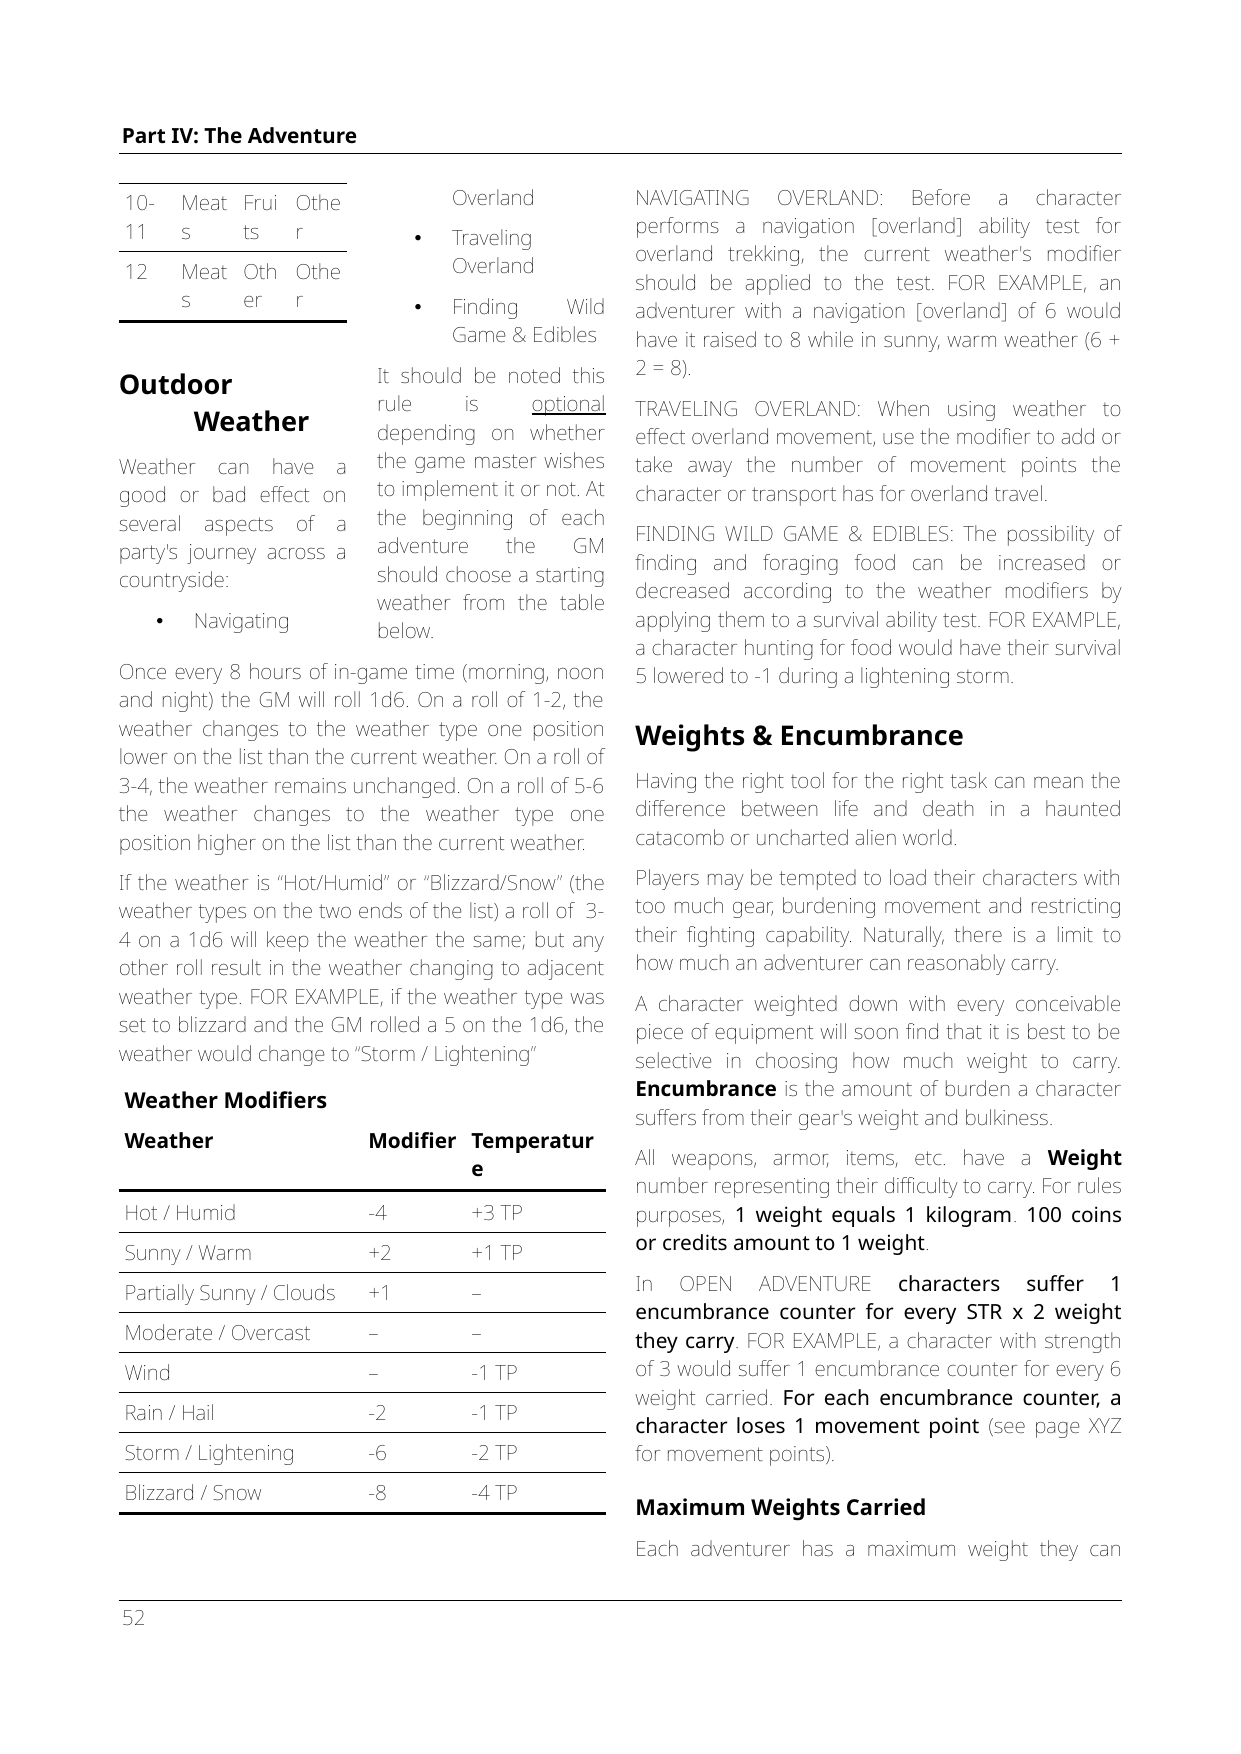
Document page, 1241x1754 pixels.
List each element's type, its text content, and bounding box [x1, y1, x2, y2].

table_cell -2 [362, 1393, 465, 1432]
table_cell +3 TP [465, 1192, 606, 1232]
table_cell Meats [176, 252, 237, 319]
text It should be noted this rule is optional depending on whether the game master wishes to implement it or not. At the beginning of each adventure the GM should choose a starting weather from the table below. [377, 361, 605, 645]
table_cell -4 [362, 1192, 465, 1232]
table_cell +1 [362, 1273, 465, 1312]
table_cell Temperature [465, 1120, 606, 1189]
table_header Weather Modifiers [119, 1079, 606, 1120]
text NAVIGATING OVERLAND: Before a character performs a navigation [overland] ability test for overland trekking, the current weather's modifier should be applied to the test. FOR EXAMPLE, an adventurer with a navigation [overland] of 6 would have it raised to 8 while in sunny, warm weather (6 + 2 = 8). [635, 183, 1122, 382]
table_cell Other [237, 252, 290, 319]
text Weather can have a good or bad effect on several aspects of a party's journey across a countryside: [118, 452, 347, 594]
table_cell 12 [119, 252, 176, 319]
table_cell Wind [119, 1353, 362, 1392]
table_cell Weather [119, 1120, 362, 1189]
table_cell – [465, 1273, 606, 1312]
table_cell Sunny / Warm [119, 1233, 362, 1272]
text Each adventurer has a maximum weight they can [635, 1534, 1122, 1562]
text If the weather is “Hot/Humid” or “Blizzard/Snow” (the weather types on the two ends of the list) a roll of 3-4 on a 1d6 will keep the weather the same; but any other roll result in the weather changing to adjacent weather type. FOR EXAMPLE, if the weather type was set to blizzard and the GM rolled a 5 on the 1d6, the weather would change to “Storm / Lightening” [118, 868, 605, 1067]
table_cell -6 [362, 1433, 465, 1472]
text TRAVELING OVERLAND: When using weather to effect overland movement, use the modifier to add or take away the number of movement points the character or transport has for overland travel. [635, 394, 1122, 507]
table_cell -1 TP [465, 1393, 606, 1432]
table_cell – [362, 1353, 465, 1392]
table_cell Blizzard / Snow [119, 1473, 362, 1512]
text Maximum Weights Carried [635, 1492, 1122, 1522]
list Navigating [156, 606, 347, 634]
table_cell Moderate / Overcast [119, 1313, 362, 1352]
table_cell 10-11 [119, 184, 176, 251]
table_cell Other [290, 252, 347, 319]
table_cell Other [290, 184, 347, 251]
table_cell +2 [362, 1233, 465, 1272]
text [118, 1515, 605, 1543]
table_cell -1 TP [465, 1353, 606, 1392]
list Traveling Overland [414, 223, 605, 280]
table_cell Rain / Hail [119, 1393, 362, 1432]
text A character weighted down with every conceivable piece of equipment will soon find that it is best to be selective in choosing how much weight to carry. Encumbrance is the amount of burden a character suffers from their gear's weight and bulkiness. [635, 989, 1122, 1131]
table_cell Fruits [237, 184, 290, 251]
text All weapons, armor, items, etc. have a Weight number representing their difficulty to carry. For rules purposes, 1 weight equals 1 kilogram. 100 coins or credits amount to 1 weight. [635, 1143, 1122, 1257]
subtitle Weights & Encumbrance [635, 717, 1122, 753]
text Having the right tool for the right task can mean the difference between life and death in a haunted catacomb or uncharted alien world. [635, 766, 1122, 851]
table_cell -2 TP [465, 1433, 606, 1472]
table_cell +1 TP [465, 1233, 606, 1272]
list Finding Wild Game & Edibles [414, 292, 605, 349]
text Once every 8 hours of in-game time (morning, noon and night) the GM will roll 1d6. On a roll of 1-2, the weather changes to the weather type one position lower on the list than the current weather. On a roll of 3-4, the weather remains unchanged. On a roll of 5-6 the weather changes to the weather type one position higher on the list than the current weather. [118, 657, 605, 856]
text Players may be tempted to load their characters with too much gear, burdening movement and restricting their fighting capability. Naturally, there is a limit to how much an adventurer can reasonably carry. [635, 863, 1122, 977]
list Overland [414, 183, 605, 211]
table_cell Storm / Lightening [119, 1433, 362, 1472]
table_cell -8 [362, 1473, 465, 1512]
table_cell Partially Sunny / Clouds [119, 1273, 362, 1312]
table_cell – [465, 1313, 606, 1352]
table_cell Hot / Humid [119, 1192, 362, 1232]
text In OPEN ADVENTURE characters suffer 1 encumbrance counter for every STR x 2 weight they carry. FOR EXAMPLE, a character with strength of 3 would suffer 1 encumbrance counter for every 6 weight carried. For each encumbrance counter, a character loses 1 movement point (see page XYZ for movement points). [635, 1269, 1122, 1468]
table_cell – [362, 1313, 465, 1352]
text FINDING WILD GAME & EDIBLES: The possibility of finding and foraging food can be increased or decreased according to the weather modifiers by applying them to a survival ability test. FOR EXAMPLE, a character hunting for food would have their survival 5 lowered to -1 during a lightening storm. [635, 519, 1122, 690]
subtitle Outdoor Weather [118, 366, 347, 439]
table_cell Meats [176, 184, 237, 251]
table_cell Modifier [362, 1120, 465, 1189]
table_cell -4 TP [465, 1473, 606, 1512]
